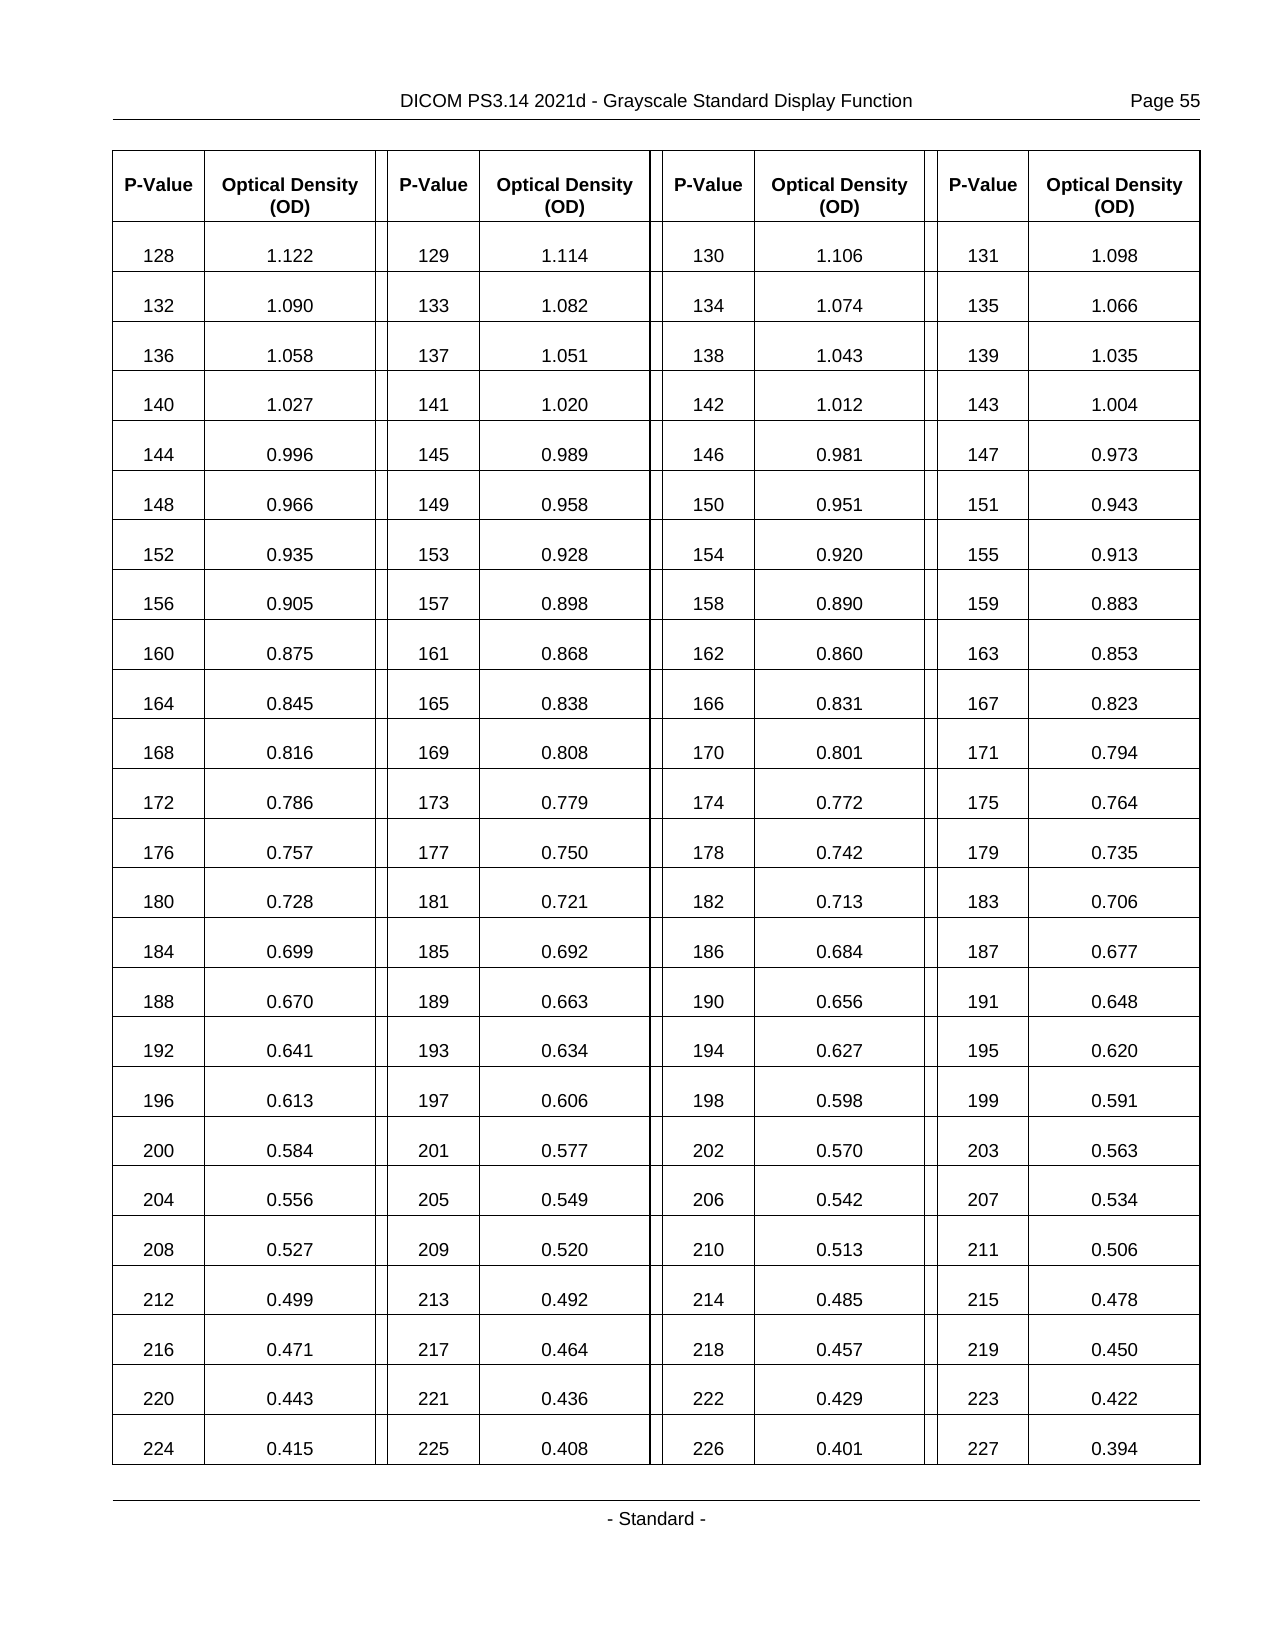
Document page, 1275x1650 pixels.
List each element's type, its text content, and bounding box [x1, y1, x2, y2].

table_cell [376, 1315, 387, 1364]
table_cell 0.520 [480, 1216, 649, 1265]
table_cell [925, 371, 937, 420]
table_cell 0.764 [1029, 769, 1199, 817]
table_cell 0.913 [1029, 520, 1199, 569]
table_cell [651, 471, 662, 519]
table_cell [925, 1166, 937, 1215]
table_cell 202 [663, 1117, 754, 1165]
table_cell 0.966 [205, 471, 375, 519]
table_cell [376, 1216, 387, 1265]
table_cell [376, 1017, 387, 1066]
table_cell [925, 1017, 937, 1066]
table_cell 0.728 [205, 868, 375, 917]
table_cell 166 [663, 670, 754, 718]
table_cell [651, 1266, 662, 1314]
table_cell 226 [663, 1415, 754, 1463]
table_cell 0.627 [755, 1017, 924, 1066]
table_cell 139 [938, 322, 1028, 370]
table_cell 0.394 [1029, 1415, 1199, 1463]
table_cell [925, 520, 937, 569]
table_cell 218 [663, 1315, 754, 1364]
table_cell [925, 918, 937, 967]
table_cell 199 [938, 1067, 1028, 1116]
table_cell 150 [663, 471, 754, 519]
table_cell 222 [663, 1365, 754, 1414]
table_cell [925, 570, 937, 619]
table_cell [651, 1216, 662, 1265]
table_cell 145 [388, 421, 479, 470]
table_cell 162 [663, 620, 754, 668]
table_cell 194 [663, 1017, 754, 1066]
table_cell 210 [663, 1216, 754, 1265]
table_cell [376, 272, 387, 321]
table_cell [376, 222, 387, 271]
table_cell 0.951 [755, 471, 924, 519]
table_cell 135 [938, 272, 1028, 321]
table_cell 0.831 [755, 670, 924, 718]
table_cell 0.750 [480, 819, 649, 867]
table_cell 183 [938, 868, 1028, 917]
table_cell 158 [663, 570, 754, 619]
table_cell 0.591 [1029, 1067, 1199, 1116]
table_cell [925, 421, 937, 470]
table_cell 0.499 [205, 1266, 375, 1314]
table_cell [651, 819, 662, 867]
table_cell 0.471 [205, 1315, 375, 1364]
table_cell [925, 769, 937, 817]
table_cell [651, 620, 662, 668]
table_cell 168 [113, 719, 204, 768]
table_cell 1.106 [755, 222, 924, 271]
table_cell 0.577 [480, 1117, 649, 1165]
table_cell 0.808 [480, 719, 649, 768]
table_cell 0.584 [205, 1117, 375, 1165]
table_cell 182 [663, 868, 754, 917]
table_cell 0.875 [205, 620, 375, 668]
table_cell 165 [388, 670, 479, 718]
table_cell 197 [388, 1067, 479, 1116]
table_cell 0.492 [480, 1266, 649, 1314]
table_cell 0.549 [480, 1166, 649, 1215]
table_cell [925, 1067, 937, 1116]
table_cell 0.735 [1029, 819, 1199, 867]
table_cell 143 [938, 371, 1028, 420]
table_cell 152 [113, 520, 204, 569]
table_cell 0.422 [1029, 1365, 1199, 1414]
table_cell 0.598 [755, 1067, 924, 1116]
table_cell 1.058 [205, 322, 375, 370]
table_cell 130 [663, 222, 754, 271]
table_cell [376, 769, 387, 817]
table_cell [651, 918, 662, 967]
table_cell 204 [113, 1166, 204, 1215]
table_cell 161 [388, 620, 479, 668]
table_cell 217 [388, 1315, 479, 1364]
table_cell 0.958 [480, 471, 649, 519]
table_cell 219 [938, 1315, 1028, 1364]
table_cell 173 [388, 769, 479, 817]
table_cell 206 [663, 1166, 754, 1215]
table_cell 0.801 [755, 719, 924, 768]
table_header Optical Density (OD) [480, 151, 649, 221]
table_cell 0.692 [480, 918, 649, 967]
table_cell 128 [113, 222, 204, 271]
table_cell 141 [388, 371, 479, 420]
table_cell 131 [938, 222, 1028, 271]
table_cell 0.713 [755, 868, 924, 917]
table_cell 185 [388, 918, 479, 967]
table_cell 0.920 [755, 520, 924, 569]
table_cell 0.973 [1029, 421, 1199, 470]
table_cell 159 [938, 570, 1028, 619]
table_cell 0.613 [205, 1067, 375, 1116]
table_cell 195 [938, 1017, 1028, 1066]
table_cell [925, 1415, 937, 1463]
table_cell [651, 868, 662, 917]
table_cell 0.641 [205, 1017, 375, 1066]
table_cell 0.905 [205, 570, 375, 619]
table_cell [376, 570, 387, 619]
table_cell 223 [938, 1365, 1028, 1414]
table_cell 178 [663, 819, 754, 867]
table_cell 171 [938, 719, 1028, 768]
table_cell 205 [388, 1166, 479, 1215]
table_cell 190 [663, 968, 754, 1016]
table_cell [376, 670, 387, 718]
table_cell 188 [113, 968, 204, 1016]
table_header [651, 151, 662, 221]
table_cell 192 [113, 1017, 204, 1066]
table_cell 0.527 [205, 1216, 375, 1265]
table_cell 1.074 [755, 272, 924, 321]
table_cell [651, 1415, 662, 1463]
table_cell 134 [663, 272, 754, 321]
table_cell 227 [938, 1415, 1028, 1463]
table_cell 0.853 [1029, 620, 1199, 668]
table_cell 146 [663, 421, 754, 470]
table_cell 0.860 [755, 620, 924, 668]
table_cell 0.556 [205, 1166, 375, 1215]
table_cell [925, 968, 937, 1016]
table_cell 200 [113, 1117, 204, 1165]
table_cell 154 [663, 520, 754, 569]
table_header [376, 151, 387, 221]
table_cell [376, 471, 387, 519]
table_cell [376, 1117, 387, 1165]
table_cell 172 [113, 769, 204, 817]
table_header P-Value [938, 151, 1028, 221]
table_cell [376, 819, 387, 867]
table_cell 167 [938, 670, 1028, 718]
table_cell 164 [113, 670, 204, 718]
table_cell 0.656 [755, 968, 924, 1016]
table_cell 0.620 [1029, 1017, 1199, 1066]
table_cell [925, 222, 937, 271]
table_cell [376, 1266, 387, 1314]
table_cell 0.883 [1029, 570, 1199, 619]
table_cell 0.443 [205, 1365, 375, 1414]
table_cell 155 [938, 520, 1028, 569]
table_cell 0.890 [755, 570, 924, 619]
table_cell 221 [388, 1365, 479, 1414]
table_cell 0.868 [480, 620, 649, 668]
table_cell 136 [113, 322, 204, 370]
table_cell 212 [113, 1266, 204, 1314]
table_cell [376, 371, 387, 420]
table_cell [376, 421, 387, 470]
table_cell [925, 322, 937, 370]
table_cell 211 [938, 1216, 1028, 1265]
table_cell 0.989 [480, 421, 649, 470]
table_cell [376, 918, 387, 967]
table_cell 149 [388, 471, 479, 519]
table_cell 176 [113, 819, 204, 867]
table_cell [376, 968, 387, 1016]
table_cell 0.542 [755, 1166, 924, 1215]
table_cell 170 [663, 719, 754, 768]
table_cell 1.090 [205, 272, 375, 321]
table_cell 0.563 [1029, 1117, 1199, 1165]
table_cell [925, 1266, 937, 1314]
table_cell [651, 371, 662, 420]
table_cell 0.478 [1029, 1266, 1199, 1314]
table_cell [925, 819, 937, 867]
table_cell [376, 322, 387, 370]
table_cell 0.670 [205, 968, 375, 1016]
table_cell 0.663 [480, 968, 649, 1016]
table_cell 0.415 [205, 1415, 375, 1463]
table_cell 186 [663, 918, 754, 967]
table_cell 156 [113, 570, 204, 619]
table_header [925, 151, 937, 221]
table_header Optical Density (OD) [205, 151, 375, 221]
table_cell 0.996 [205, 421, 375, 470]
table_cell 151 [938, 471, 1028, 519]
table_cell 0.786 [205, 769, 375, 817]
table_cell [376, 868, 387, 917]
table_cell 0.898 [480, 570, 649, 619]
table_cell 0.757 [205, 819, 375, 867]
table_cell [651, 570, 662, 619]
table_cell 163 [938, 620, 1028, 668]
table_cell 0.513 [755, 1216, 924, 1265]
table_cell [651, 421, 662, 470]
table_cell 142 [663, 371, 754, 420]
table_cell 0.408 [480, 1415, 649, 1463]
table_cell [925, 719, 937, 768]
table_cell 208 [113, 1216, 204, 1265]
table_cell 144 [113, 421, 204, 470]
table_cell [651, 322, 662, 370]
table_cell 0.457 [755, 1315, 924, 1364]
table_cell [651, 968, 662, 1016]
table_cell [651, 222, 662, 271]
table_cell [925, 1117, 937, 1165]
table_cell 216 [113, 1315, 204, 1364]
table_cell 196 [113, 1067, 204, 1116]
table_cell [925, 868, 937, 917]
table_cell 0.699 [205, 918, 375, 967]
table_cell 184 [113, 918, 204, 967]
table_cell 137 [388, 322, 479, 370]
table_cell 0.928 [480, 520, 649, 569]
table_cell 1.012 [755, 371, 924, 420]
table_header P-Value [663, 151, 754, 221]
table_cell 174 [663, 769, 754, 817]
table_cell [651, 272, 662, 321]
table_cell 0.772 [755, 769, 924, 817]
table_cell 0.534 [1029, 1166, 1199, 1215]
table_cell 1.066 [1029, 272, 1199, 321]
table_cell [376, 1365, 387, 1414]
table_cell 1.027 [205, 371, 375, 420]
table_cell [925, 1216, 937, 1265]
table_cell [651, 719, 662, 768]
table_header Optical Density (OD) [1029, 151, 1199, 221]
table_cell [376, 620, 387, 668]
table_cell 0.742 [755, 819, 924, 867]
table_cell 132 [113, 272, 204, 321]
table_cell 0.677 [1029, 918, 1199, 967]
table_cell 213 [388, 1266, 479, 1314]
table_cell 157 [388, 570, 479, 619]
table_cell [376, 1415, 387, 1463]
table_cell 201 [388, 1117, 479, 1165]
table_cell 198 [663, 1067, 754, 1116]
table_cell [651, 1315, 662, 1364]
table_cell [651, 1166, 662, 1215]
table_cell 193 [388, 1017, 479, 1066]
table_cell [925, 1315, 937, 1364]
table_cell 177 [388, 819, 479, 867]
table_cell [651, 769, 662, 817]
table_cell 214 [663, 1266, 754, 1314]
table_cell 0.436 [480, 1365, 649, 1414]
table_cell 0.401 [755, 1415, 924, 1463]
table_cell 0.845 [205, 670, 375, 718]
table_cell 0.464 [480, 1315, 649, 1364]
table_cell 0.648 [1029, 968, 1199, 1016]
table_cell 0.816 [205, 719, 375, 768]
table_cell [376, 520, 387, 569]
table_cell [925, 670, 937, 718]
table_cell 0.779 [480, 769, 649, 817]
table_cell 203 [938, 1117, 1028, 1165]
table_cell 129 [388, 222, 479, 271]
table_cell [651, 1117, 662, 1165]
table_cell [651, 670, 662, 718]
table_cell 0.823 [1029, 670, 1199, 718]
table_cell [925, 620, 937, 668]
table_cell 0.794 [1029, 719, 1199, 768]
table_cell 1.114 [480, 222, 649, 271]
table_cell [925, 1365, 937, 1414]
table_cell 0.429 [755, 1365, 924, 1414]
table_cell 175 [938, 769, 1028, 817]
table_header P-Value [113, 151, 204, 221]
table_cell [376, 719, 387, 768]
table_cell 187 [938, 918, 1028, 967]
table_header P-Value [388, 151, 479, 221]
table_cell 0.935 [205, 520, 375, 569]
table_cell 0.981 [755, 421, 924, 470]
table_cell 215 [938, 1266, 1028, 1314]
table_cell [651, 1067, 662, 1116]
table_cell 0.606 [480, 1067, 649, 1116]
table_cell 0.706 [1029, 868, 1199, 917]
table_cell 1.043 [755, 322, 924, 370]
table_cell 140 [113, 371, 204, 420]
table_cell 179 [938, 819, 1028, 867]
table_cell 0.943 [1029, 471, 1199, 519]
table_cell 1.082 [480, 272, 649, 321]
table_cell [925, 272, 937, 321]
table_cell 225 [388, 1415, 479, 1463]
table_cell [651, 1365, 662, 1414]
table_cell [651, 520, 662, 569]
table_cell 147 [938, 421, 1028, 470]
table_cell 1.020 [480, 371, 649, 420]
table_header Optical Density (OD) [755, 151, 924, 221]
table_cell 1.122 [205, 222, 375, 271]
table_cell 0.570 [755, 1117, 924, 1165]
table_cell 1.035 [1029, 322, 1199, 370]
table_cell 224 [113, 1415, 204, 1463]
table_cell 0.721 [480, 868, 649, 917]
table_cell 133 [388, 272, 479, 321]
table_cell 148 [113, 471, 204, 519]
table_cell 207 [938, 1166, 1028, 1215]
table_cell 0.838 [480, 670, 649, 718]
table_cell 0.684 [755, 918, 924, 967]
table_cell 0.506 [1029, 1216, 1199, 1265]
table_cell 220 [113, 1365, 204, 1414]
table_cell 169 [388, 719, 479, 768]
table_cell 1.051 [480, 322, 649, 370]
table_cell 0.485 [755, 1266, 924, 1314]
table_cell 0.450 [1029, 1315, 1199, 1364]
table_cell 209 [388, 1216, 479, 1265]
table_cell 0.634 [480, 1017, 649, 1066]
table_cell 189 [388, 968, 479, 1016]
table_cell 1.098 [1029, 222, 1199, 271]
table_cell 153 [388, 520, 479, 569]
table_cell 180 [113, 868, 204, 917]
table_cell 1.004 [1029, 371, 1199, 420]
table_cell [651, 1017, 662, 1066]
table_cell 191 [938, 968, 1028, 1016]
table_cell [376, 1166, 387, 1215]
table_cell 138 [663, 322, 754, 370]
table_cell 160 [113, 620, 204, 668]
table_cell [925, 471, 937, 519]
table_cell [376, 1067, 387, 1116]
table_cell 181 [388, 868, 479, 917]
